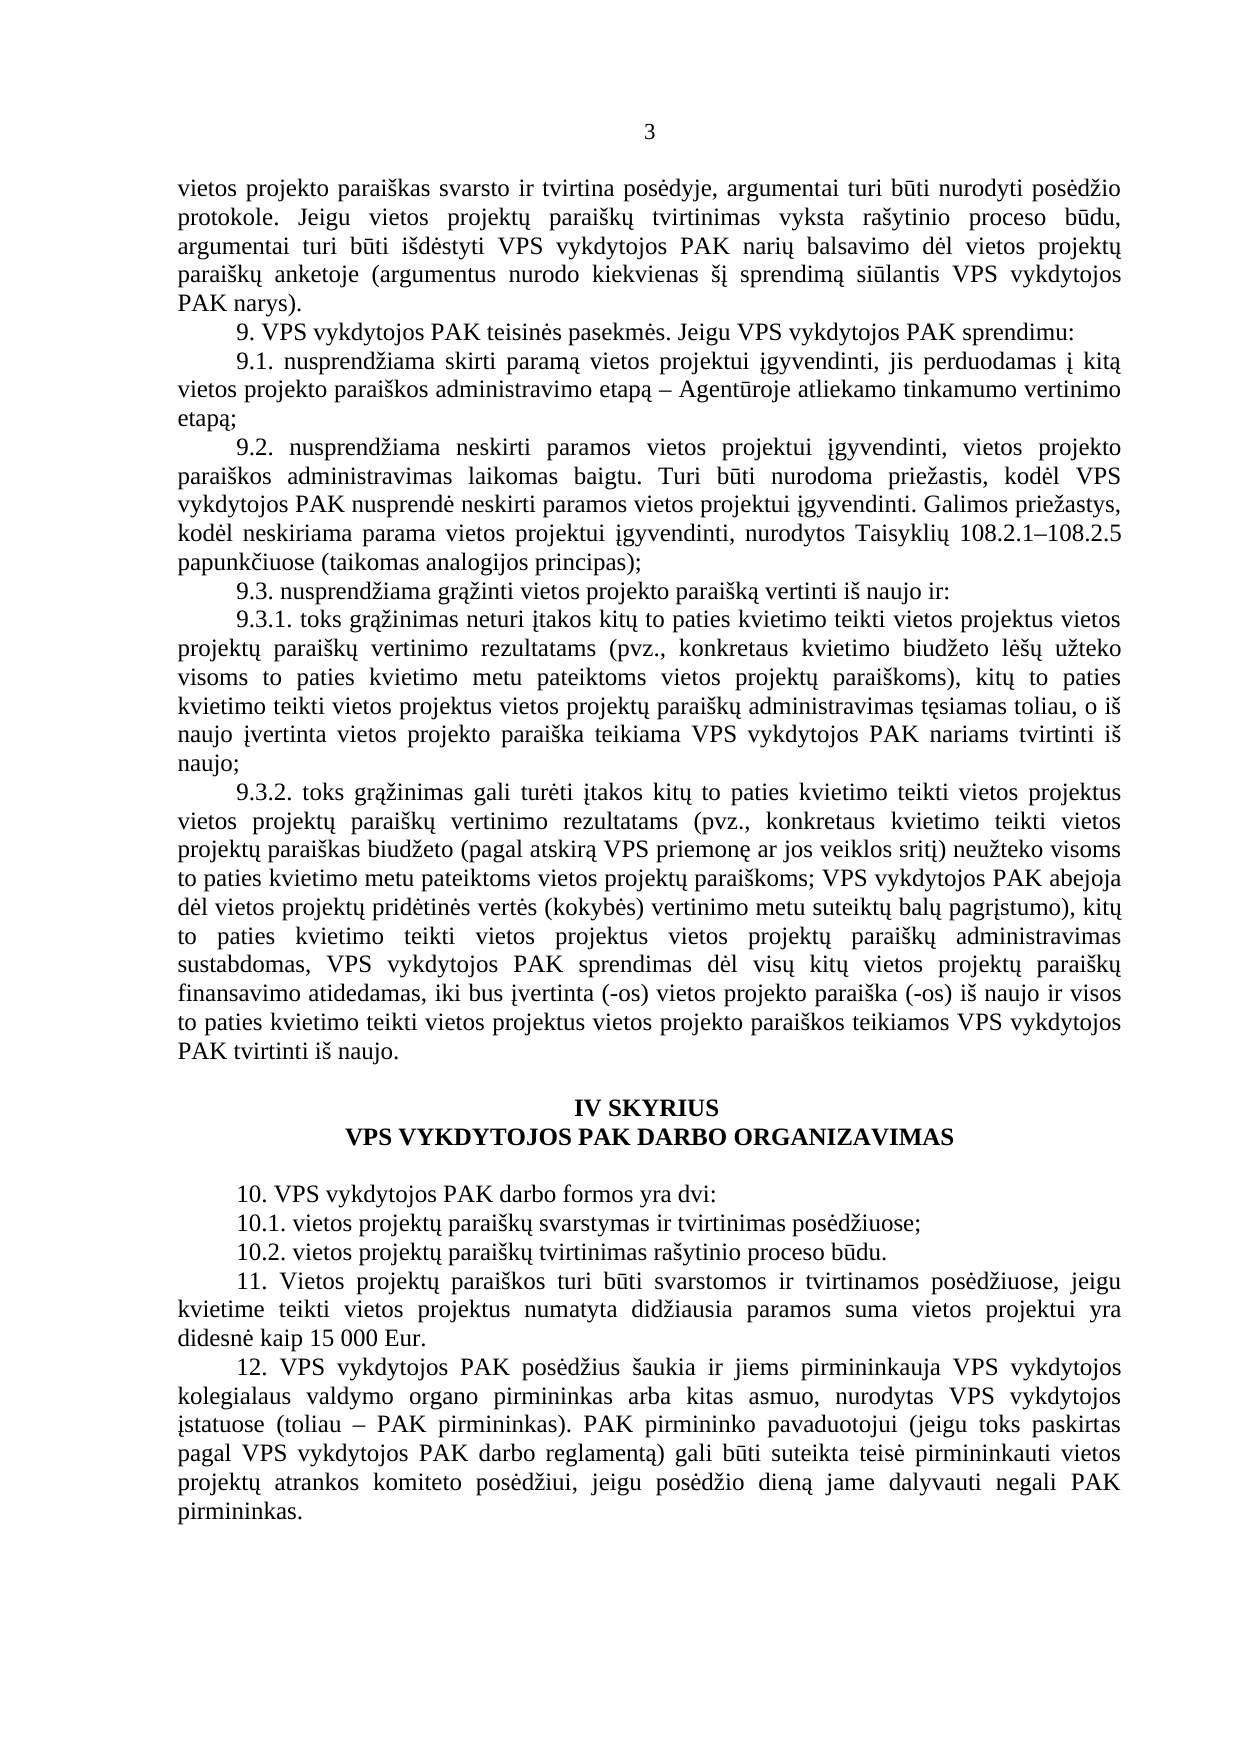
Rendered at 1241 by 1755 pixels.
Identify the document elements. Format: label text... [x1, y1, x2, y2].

text 9.1. nusprendžiama skirti paramą vietos projektui įgyvendinti, jis perduodamas į kitą vietos projekto paraiškos administravimo etapą – Agentūroje atliekamo tinkamumo vertinimo etapą; [177, 346, 1122, 432]
text 9.3. nusprendžiama grąžinti vietos projekto paraišką vertinti iš naujo ir: [177, 576, 1122, 604]
text 9.2. nusprendžiama neskirti paramos vietos projektui įgyvendinti, vietos projekto paraiškos administravimas laikomas baigtu. Turi būti nurodoma priežastis, kodėl VPS vykdytojos PAK nusprendė neskirti paramos vietos projektui įgyvendinti. Galimos priežastys, kodėl neskiriama parama vietos projektui įgyvendinti, nurodytos Taisyklių 108.2.1–108.2.5 papunkčiuose (taikomas analogijos principas); [177, 432, 1122, 576]
text vietos projekto paraiškas svarsto ir tvirtina posėdyje, argumentai turi būti nurodyti posėdžio protokole. Jeigu vietos projektų paraiškų tvirtinimas vyksta rašytinio proceso būdu, argumentai turi būti išdėstyti VPS vykdytojos PAK narių balsavimo dėl vietos projektų paraiškų anketoje (argumentus nurodo kiekvienas šį sprendimą siūlantis VPS vykdytojos PAK narys). [177, 173, 1122, 317]
text 9.3.1. toks grąžinimas neturi įtakos kitų to paties kvietimo teikti vietos projektus vietos projektų paraiškų vertinimo rezultatams (pvz., konkretaus kvietimo biudžeto lėšų užteko visoms to paties kvietimo metu pateiktoms vietos projektų paraiškoms), kitų to paties kvietimo teikti vietos projektus vietos projektų paraiškų administravimas tęsiamas toliau, o iš naujo įvertinta vietos projekto paraiška teikiama VPS vykdytojos PAK nariams tvirtinti iš naujo; [177, 604, 1122, 777]
text 9. VPS vykdytojos PAK teisinės pasekmės. Jeigu VPS vykdytojos PAK sprendimu: [177, 317, 1122, 346]
text 10.2. vietos projektų paraiškų tvirtinimas rašytinio proceso būdu. [177, 1237, 1122, 1266]
text 10.1. vietos projektų paraiškų svarstymas ir tvirtinimas posėdžiuose; [177, 1208, 1122, 1237]
text 9.3.2. toks grąžinimas gali turėti įtakos kitų to paties kvietimo teikti vietos projektus vietos projektų paraiškų vertinimo rezultatams (pvz., konkretaus kvietimo teikti vietos projektų paraiškas biudžeto (pagal atskirą VPS priemonę ar jos veiklos sritį) neužteko visoms to paties kvietimo metu pateiktoms vietos projektų paraiškoms; VPS vykdytojos PAK abejoja dėl vietos projektų pridėtinės vertės (kokybės) vertinimo metu suteiktų balų pagrįstumo), kitų to paties kvietimo teikti vietos projektus vietos projektų paraiškų administravimas sustabdomas, VPS vykdytojos PAK sprendimas dėl visų kitų vietos projektų paraiškų finansavimo atidedamas, iki bus įvertinta (-os) vietos projekto paraiška (-os) iš naujo ir visos to paties kvietimo teikti vietos projektus vietos projekto paraiškos teikiamos VPS vykdytojos PAK tvirtinti iš naujo. [177, 777, 1122, 1064]
text 12. VPS vykdytojos PAK posėdžius šaukia ir jiems pirmininkauja VPS vykdytojos kolegialaus valdymo organo pirmininkas arba kitas asmuo, nurodytas VPS vykdytojos įstatuose (toliau – PAK pirmininkas). PAK pirmininko pavaduotojui (jeigu toks paskirtas pagal VPS vykdytojos PAK darbo reglamentą) gali būti suteikta teisė pirmininkauti vietos projektų atrankos komiteto posėdžiui, jeigu posėdžio dieną jame dalyvauti negali PAK pirmininkas. [177, 1352, 1122, 1524]
text IV SKYRIUS [177, 1093, 1122, 1122]
text VPS VYKDYTOJOS PAK DARBO ORGANIZAVIMAS [177, 1122, 1122, 1151]
text 10. VPS vykdytojos PAK darbo formos yra dvi: [177, 1179, 1122, 1208]
text 11. Vietos projektų paraiškos turi būti svarstomos ir tvirtinamos posėdžiuose, jeigu kvietime teikti vietos projektus numatyta didžiausia paramos suma vietos projektui yra didesnė kaip 15 000 Eur. [177, 1266, 1122, 1352]
